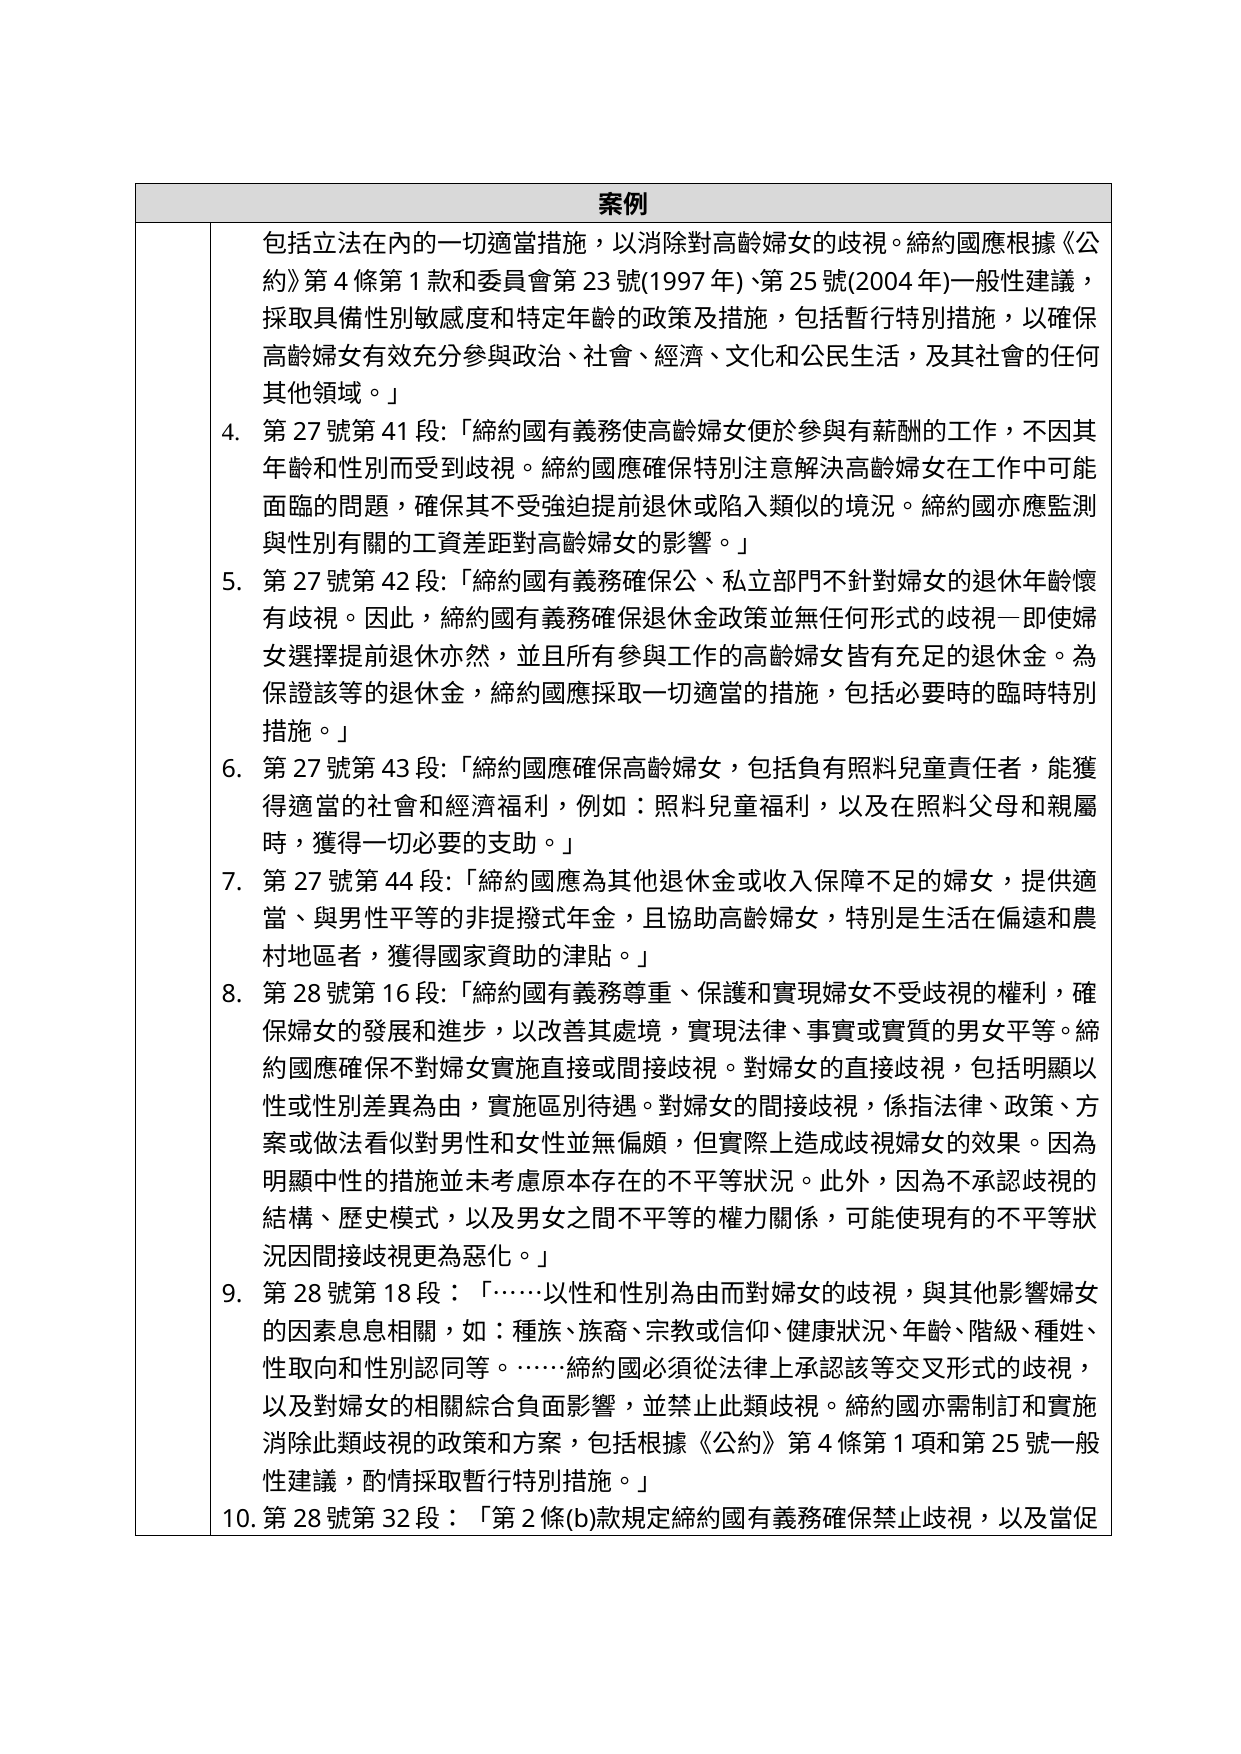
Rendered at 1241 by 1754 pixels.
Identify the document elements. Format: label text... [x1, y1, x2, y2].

table_cell 包括立法在內的一切適當措施，以消除對高齡婦女的歧視。締約國應根據《公約》第4條第1款和委員會第23號(1997年)、第25號(2004年)一般性建議，採取具備性別敏感度和特定年齡的政策及措施，包括暫行特別措施，以確保高齡婦女有效充分參與政治、社會、經濟、文化和公民生活，及其社會的任何其他領域。」 第27號第41段:「締約國有義務使高齡婦女便於參與有薪酬的工作，不因其年齡和性別而受到歧視。締約國應確保特別注意解決高齡婦女在工作中可能面臨的問題，確保其不受強迫提前退休或陷入類似的境況。締約國亦應監測與性別有關的工資差距對高齡婦女的影響。」 第27號第42段:「締約國有義務確保公、私立部門不針對婦女的退休年齡懷有歧視。因此，締約國有義務確保退休金政策並無任何形式的歧視―即使婦女選擇提前退休亦然，並且所有參與工作的高齡婦女皆有充足的退休金。為保證該等的退休金，締約國應採取一切適當的措施，包括必要時的臨時特別措施。」 第27號第43段:「締約國應確保高齡婦女，包括負有照料兒童責任者，能獲得適當的社會和經濟福利，例如：照料兒童福利，以及在照料父母和親屬時，獲得一切必要的支助。」 第27號第44段:「締約國應為其他退休金或收入保障不足的婦女，提供適當、與男性平等的非提撥式年金，且協助高齡婦女，特別是生活在偏遠和農村地區者，獲得國家資助的津貼。」 第28號第16段:「締約國有義務尊重、保護和實現婦女不受歧視的權利，確保婦女的發展和進步，以改善其處境，實現法律、事實或實質的男女平等。締約國應確保不對婦女實施直接或間接歧視。對婦女的直接歧視，包括明顯以性或性別差異為由，實施區別待遇。對婦女的間接歧視，係指法律、政策、方案或做法看似對男性和女性並無偏頗，但實際上造成歧視婦女的效果。因為明顯中性的措施並未考慮原本存在的不平等狀況。此外，因為不承認歧視的結構、歷史模式，以及男女之間不平等的權力關係，可能使現有的不平等狀況因間接歧視更為惡化。」 第28號第18段：「……以性和性別為由而對婦女的歧視，與其他影響婦女的因素息息相關，如：種族、族裔、宗教或信仰、健康狀況、年齡、階級、種姓、性取向和性別認同等。……締約國必須從法律上承認該等交叉形式的歧視，以及對婦女的相關綜合負面影響，並禁止此類歧視。締約國亦需制訂和實施消除此類歧視的政策和方案，包括根據《公約》第4條第1項和第25號一般性建議，酌情採取暫行特別措施。」 第28號第32段：「第2條(b)款規定締約國有義務確保禁止歧視，以及當促 [211, 223, 1111, 1535]
table_cell [136, 223, 210, 1535]
table_header 案例 [136, 184, 1111, 222]
